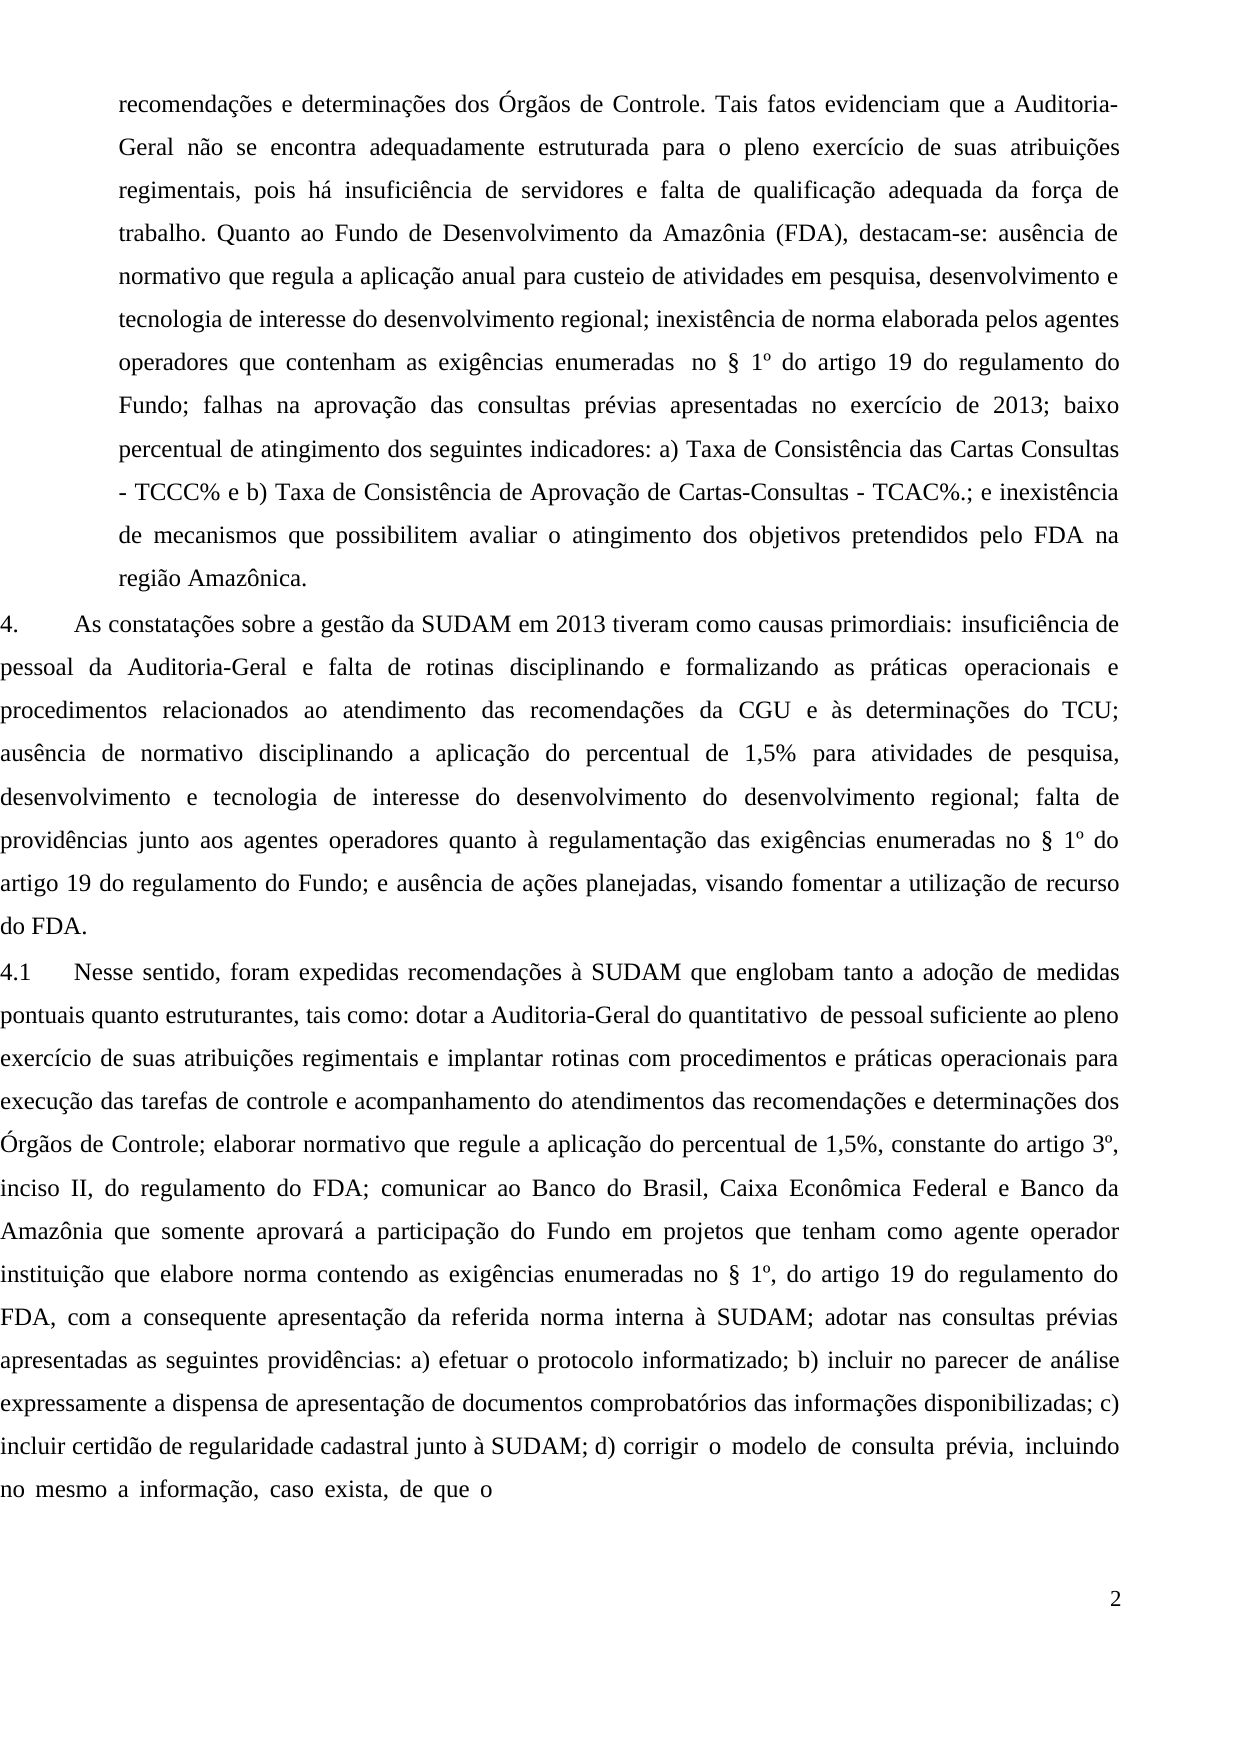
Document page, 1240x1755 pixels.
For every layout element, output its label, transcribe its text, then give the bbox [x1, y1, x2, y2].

text recomendações e determinações dos Órgãos de Controle. Tais fatos evidenciam que a Auditoria- Geral não se encontra adequadamente estruturada para o pleno exercício de suas atribuições regimentais, pois há insuficiência de servidores e falta de qualificação adequada da força de trabalho. Quanto ao Fundo de Desenvolvimento da Amazônia (FDA), destacam-se: ausência de normativo que regula a aplicação anual para custeio de atividades em pesquisa, desenvolvimento e tecnologia de interesse do desenvolvimento regional; inexistência de norma elaborada pelos agentes operadores que contenham as exigências enumeradas no § 1º do artigo 19 do regulamento do Fundo; falhas na aprovação das consultas prévias apresentadas no exercício de 2013; baixo percentual de atingimento dos seguintes indicadores: a) Taxa de Consistência das Cartas Consultas - TCCC% e b) Taxa de Consistência de Aprovação de Cartas-Consultas - TCAC%.; e inexistência de mecanismos que possibilitem avaliar o atingimento dos objetivos pretendidos pelo FDA na região Amazônica. [118, 89, 1120, 592]
list Nesse sentido, foram expedidas recomendações à SUDAM que englobam tanto a adoção de medidas pontuais quanto estruturantes, tais como: dotar a Auditoria-Geral do quantitativo de pessoal suficiente ao pleno exercício de suas atribuições regimentais e implantar rotinas com procedimentos e práticas operacionais para execução das tarefas de controle e acompanhamento do atendimentos das recomendações e determinações dos Órgãos de Controle; elaborar normativo que regule a aplicação do percentual de 1,5%, constante do artigo 3º, inciso II, do regulamento do FDA; comunicar ao Banco do Brasil, Caixa Econômica Federal e Banco da Amazônia que somente aprovará a participação do Fundo em projetos que tenham como agente operador instituição que elabore norma contendo as exigências enumeradas no § 1º, do artigo 19 do regulamento do FDA, com a consequente apresentação da referida norma interna à SUDAM; adotar nas consultas prévias apresentadas as seguintes providências: a) efetuar o protocolo informatizado; b) incluir no parecer de análise expressamente a dispensa de apresentação de documentos comprobatórios das informações disponibilizadas; c) incluir certidão de regularidade cadastral junto à SUDAM; d) corrigir o modelo de consulta prévia, incluindo no mesmo a informação, caso exista, de que o [0, 957, 1119, 1503]
list As constatações sobre a gestão da SUDAM em 2013 tiveram como causas primordiais: insuficiência de pessoal da Auditoria-Geral e falta de rotinas disciplinando e formalizando as práticas operacionais e procedimentos relacionados ao atendimento das recomendações da CGU e às determinações do TCU; ausência de normativo disciplinando a aplicação do percentual de 1,5% para atividades de pesquisa, desenvolvimento e tecnologia de interesse do desenvolvimento do desenvolvimento regional; falta de providências junto aos agentes operadores quanto à regulamentação das exigências enumeradas no § 1º do artigo 19 do regulamento do Fundo; e ausência de ações planejadas, visando fomentar a utilização de recurso do FDA. [0, 609, 1119, 940]
